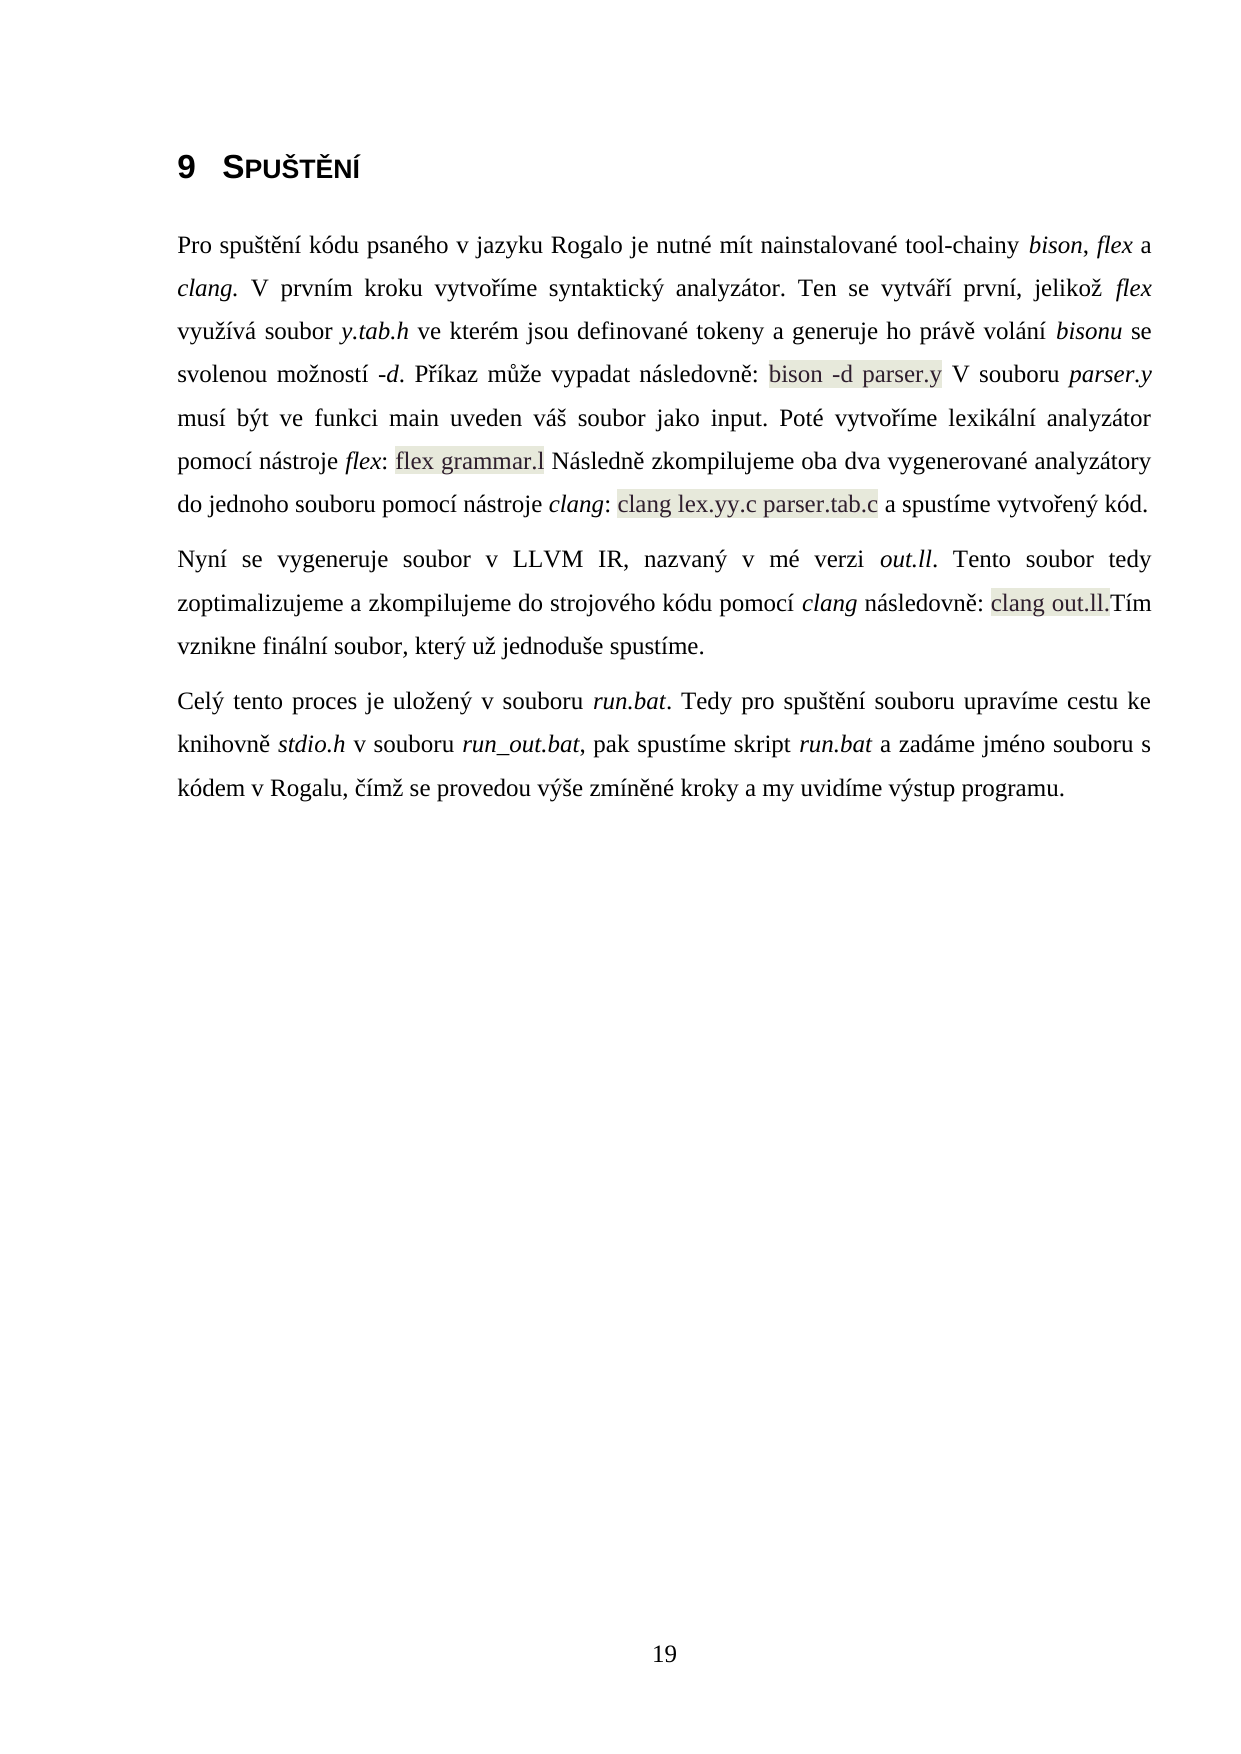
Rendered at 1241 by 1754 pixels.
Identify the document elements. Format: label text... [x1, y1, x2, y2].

text Pro spuštění kódu psaného v jazyku Rogalo je nutné mít nainstalované tool-chainy bison, flex a clang. V prvním kroku vytvoříme syntaktický analyzátor. Ten se vytváří první, jelikož flex využívá soubor y.tab.h ve kterém jsou definované tokeny a generuje ho právě volání bisonu se svolenou možností -d. Příkaz může vypadat následovně: bison -d parser.y V souboru parser.y musí být ve funkci main uveden váš soubor jako input. Poté vytvoříme lexikální analyzátor pomocí nástroje flex: flex grammar.l Následně zkompilujeme oba dva vygenerované analyzátory do jednoho souboru pomocí nástroje clang: clang lex.yy.c parser.tab.c a spustíme vytvořený kód. [177, 230, 1152, 518]
text Celý tento proces je uložený v souboru run.bat. Tedy pro spuštění souboru upravíme cestu ke knihovně stdio.h v souboru run_out.bat, pak spustíme skript run.bat a zadáme jméno souboru s kódem v Rogalu, čímž se provedou výše zmíněné kroky a my uvidíme výstup programu. [177, 686, 1152, 801]
subtitle Spuštění [177, 148, 1152, 186]
text Nyní se vygeneruje soubor v LLVM IR, nazvaný v mé verzi out.ll. Tento soubor tedy zoptimalizujeme a zkompilujeme do strojového kódu pomocí clang následovně: clang out.ll.Tím vznikne finální soubor, který už jednoduše spustíme. [177, 544, 1152, 659]
